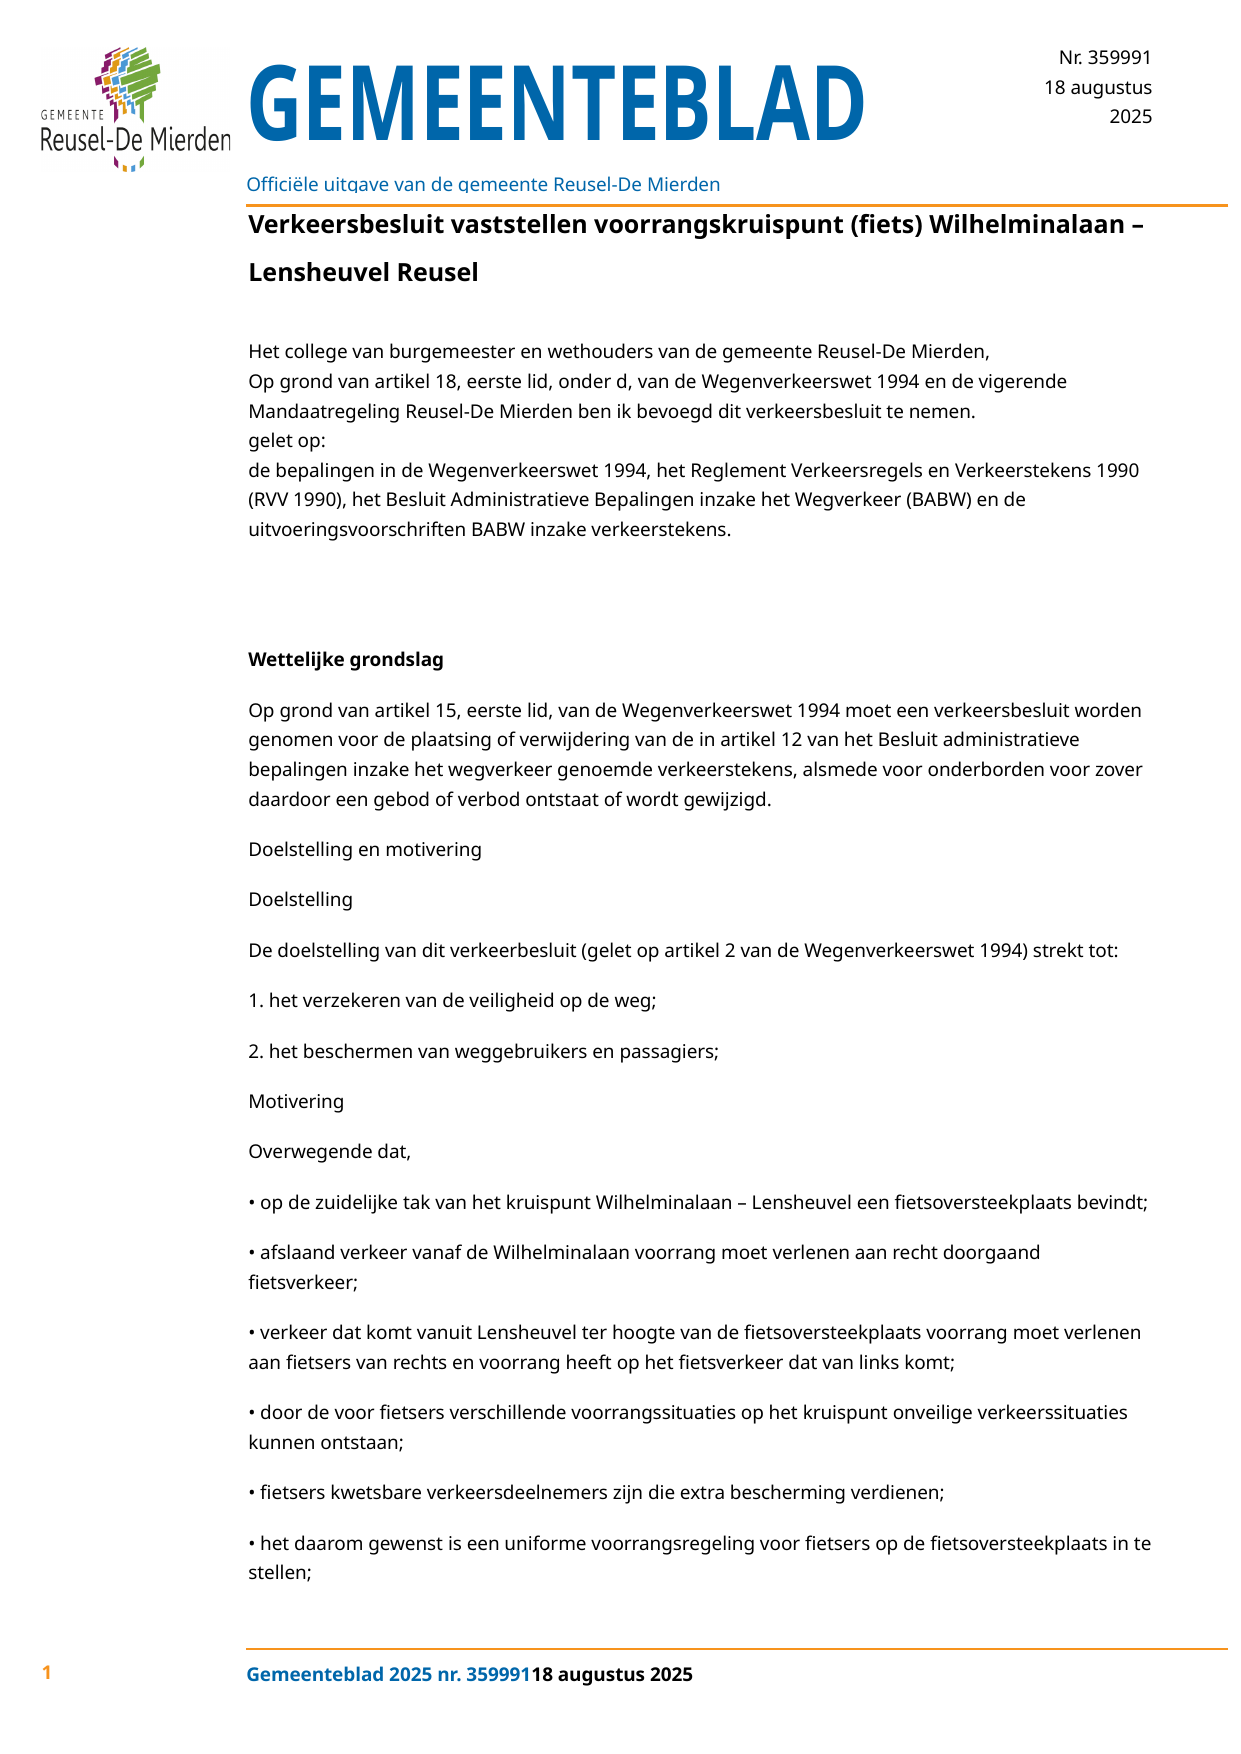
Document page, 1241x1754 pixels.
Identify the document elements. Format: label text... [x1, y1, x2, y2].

text Op grond van artikel 15, eerste lid, van de Wegenverkeerswet 1994 moet een verkeersbesluit worden genomen voor de plaatsing of verwijdering van de in artikel 12 van het Besluit administratieve bepalingen inzake het wegverkeer genoemde verkeerstekens, alsmede voor onderborden voor zover daardoor een gebod of verbod ontstaat of wordt gewijzigd. [248, 697, 1152, 811]
text Overwegende dat, [248, 1139, 1152, 1164]
text Verkeersbesluit vaststellen voorrangskruispunt (fiets) Wilhelminalaan – Lensheuvel Reusel [248, 207, 1152, 288]
picture [41, 47, 231, 172]
text 1. het verzekeren van de veiligheid op de weg; [248, 987, 1152, 1013]
text Motivering [248, 1088, 1152, 1114]
text Wettelijke grondslag [248, 647, 1152, 672]
text • het daarom gewenst is een uniforme voorrangsregeling voor fietsers op de fietsoversteekplaats in te stellen; [248, 1530, 1152, 1585]
text • door de voor fietsers verschillende voorrangssituaties op het kruispunt onveilige verkeerssituaties kunnen ontstaan; [248, 1399, 1152, 1455]
text gelet op: [248, 427, 1152, 453]
text • afslaand verkeer vanaf de Wilhelminalaan voorrang moet verlenen aan recht doorgaand fietsverkeer; [248, 1239, 1152, 1295]
text 2. het beschermen van weggebruikers en passagiers; [248, 1038, 1152, 1063]
text Op grond van artikel 18, eerste lid, onder d, van de Wegenverkeerswet 1994 en de vigerende Mandaatregeling Reusel-De Mierden ben ik bevoegd dit verkeersbesluit te nemen. [248, 368, 1152, 423]
text Doelstelling en motivering [248, 836, 1152, 862]
text Het college van burgemeester en wethouders van de gemeente Reusel-De Mierden, [248, 339, 1152, 364]
text De doelstelling van dit verkeerbesluit (gelet op artikel 2 van de Wegenverkeerswet 1994) strekt tot: [248, 937, 1152, 963]
text de bepalingen in de Wegenverkeerswet 1994, het Reglement Verkeersregels en Verkeerstekens 1990 (RVV 1990), het Besluit Administratieve Bepalingen inzake het Wegverkeer (BABW) en de uitvoeringsvoorschriften BABW inzake verkeerstekens. [248, 457, 1152, 542]
text • op de zuidelijke tak van het kruispunt Wilhelminalaan – Lensheuvel een fietsoversteekplaats bevindt; [248, 1189, 1152, 1215]
text • verkeer dat komt vanuit Lensheuvel ter hoogte van de fietsoversteekplaats voorrang moet verlenen aan fietsers van rechts en voorrang heeft op het fietsverkeer dat van links komt; [248, 1319, 1152, 1375]
text Doelstelling [248, 887, 1152, 912]
text • fietsers kwetsbare verkeersdeelnemers zijn die extra bescherming verdienen; [248, 1479, 1152, 1505]
